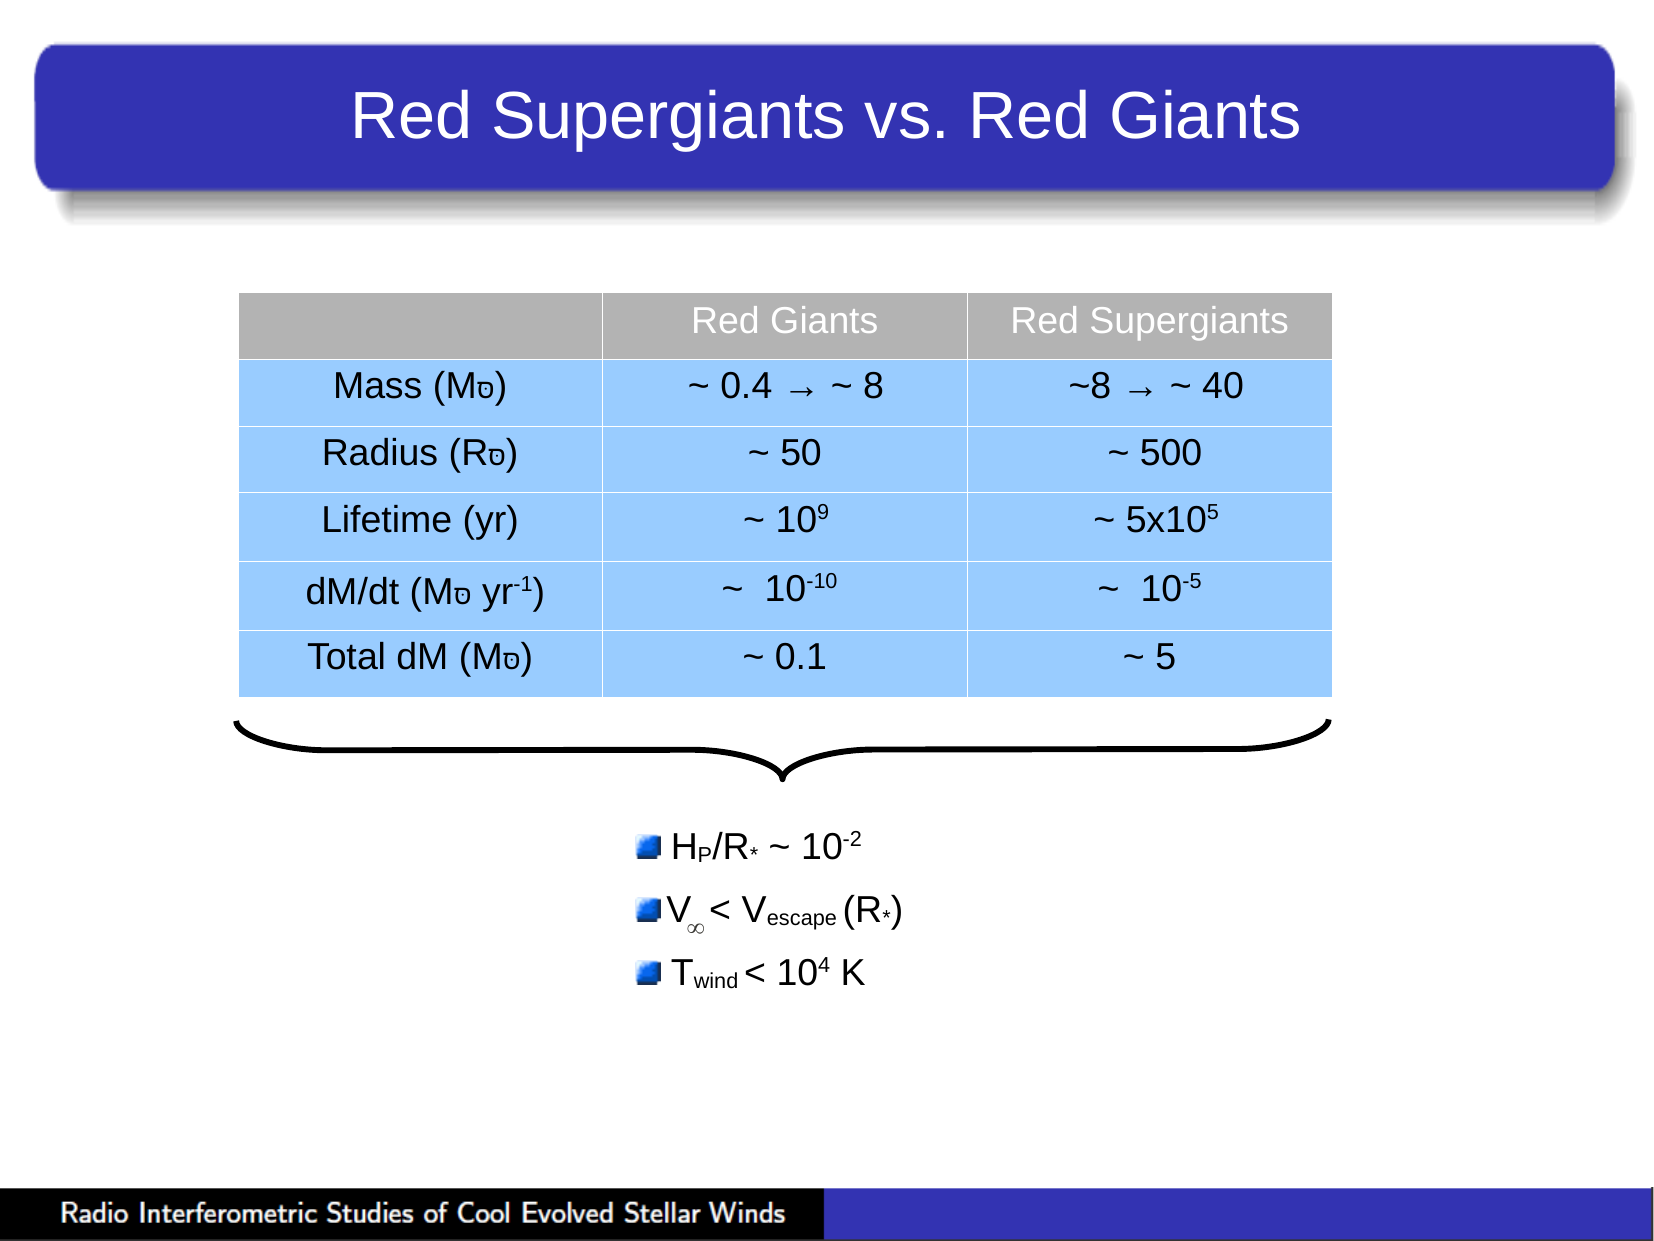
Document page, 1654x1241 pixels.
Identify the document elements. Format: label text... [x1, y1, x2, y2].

table_cell Lifetime (yr) [239, 493, 602, 561]
chart [680, 913, 712, 942]
table_cell Mass (Mסּ) [239, 360, 602, 426]
table_header [239, 293, 602, 359]
text_box Red Supergiants vs. Red Giants [59, 70, 1595, 189]
table_cell ~8 → ~ 40 [968, 360, 1332, 426]
picture [0, 1187, 1654, 1241]
table_cell ~ 0.1 [779, 655, 790, 667]
table_cell ~ 0.1 [603, 631, 967, 697]
table_cell dM/dt (Mסּ yr-1) [239, 562, 602, 630]
table_cell ~ 50 [603, 427, 967, 492]
table_cell ~ 109 [603, 493, 967, 561]
table_cell Radius (Rסּ) [239, 427, 602, 492]
table_cell ~ 10-10 [603, 562, 967, 630]
table_cell ~ 0.4 → ~ 8 [603, 360, 967, 426]
table_cell ~ 10-10 [790, 578, 801, 595]
table_header Red Giants [603, 293, 967, 359]
text_box HP/R* ~ 10-2 V < Vescape (R*) Twind < 104 K [620, 797, 939, 1036]
table_cell ~ 500 [968, 427, 1332, 492]
chart [778, 595, 898, 655]
table_cell ~ 10-5 [968, 562, 1332, 630]
table_cell ~ 5 [968, 631, 1332, 697]
table_cell Total dM (Mסּ) [239, 631, 602, 697]
table_header Red Supergiants [968, 293, 1332, 359]
picture [23, 29, 1648, 237]
table_cell ~ 5x105 [968, 493, 1332, 561]
